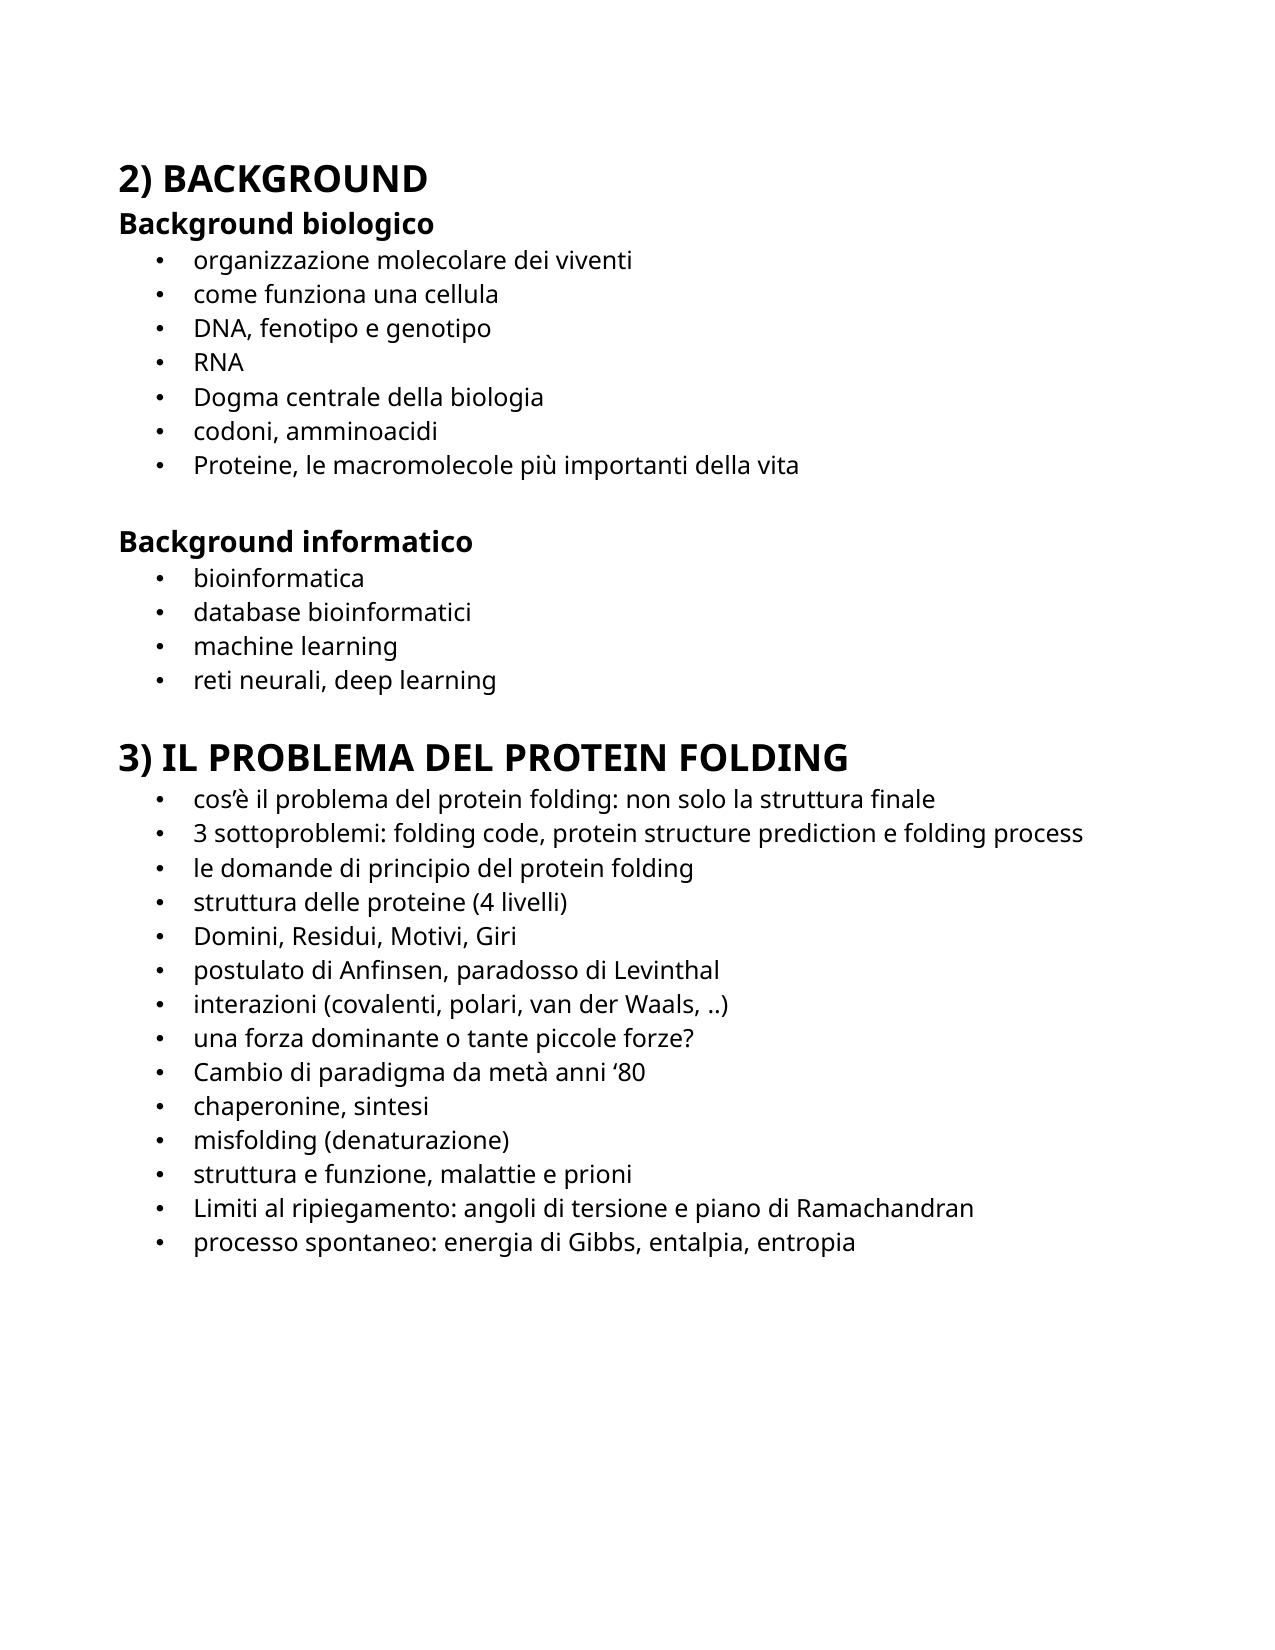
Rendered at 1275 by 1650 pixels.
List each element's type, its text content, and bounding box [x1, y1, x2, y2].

list Limiti al ripiegamento: angoli di tersione e piano di Ramachandran [156, 1191, 1157, 1225]
list processo spontaneo: energia di Gibbs, entalpia, entropia [156, 1225, 1157, 1259]
list chaperonine, sintesi [156, 1089, 1157, 1123]
list interazioni (covalenti, polari, van der Waals, ..) [156, 986, 1157, 1021]
list misfolding (denaturazione) [156, 1123, 1157, 1157]
list una forza dominante o tante piccole forze? [156, 1021, 1157, 1054]
list reti neurali, deep learning [156, 663, 1157, 697]
list Dogma centrale della biologia [156, 379, 1157, 413]
list postulato di Anfinsen, paradosso di Levinthal [156, 952, 1157, 986]
list bioinformatica [156, 561, 1157, 595]
text 3) IL PROBLEMA DEL PROTEIN FOLDING [118, 731, 1157, 782]
list machine learning [156, 629, 1157, 663]
list RNA [156, 345, 1157, 379]
list organizzazione molecolare dei viventi [156, 243, 1157, 277]
text Background biologico [118, 203, 1157, 243]
list database bioinformatici [156, 595, 1157, 629]
list le domande di principio del protein folding [156, 850, 1157, 884]
list struttura delle proteine (4 livelli) [156, 884, 1157, 918]
list Cambio di paradigma da metà anni ‘80 [156, 1054, 1157, 1089]
text 2) BACKGROUND [118, 152, 1157, 203]
text Background informatico [118, 521, 1157, 561]
list cos’è il problema del protein folding: non solo la struttura finale [156, 782, 1157, 816]
list come funziona una cellula [156, 277, 1157, 311]
list 3 sottoproblemi: folding code, protein structure prediction e folding process [156, 816, 1157, 850]
list codoni, amminoacidi [156, 413, 1157, 447]
list struttura e funzione, malattie e prioni [156, 1157, 1157, 1191]
list DNA, fenotipo e genotipo [156, 311, 1157, 345]
list Domini, Residui, Motivi, Giri [156, 918, 1157, 952]
list Proteine, le macromolecole più importanti della vita [156, 447, 1157, 481]
